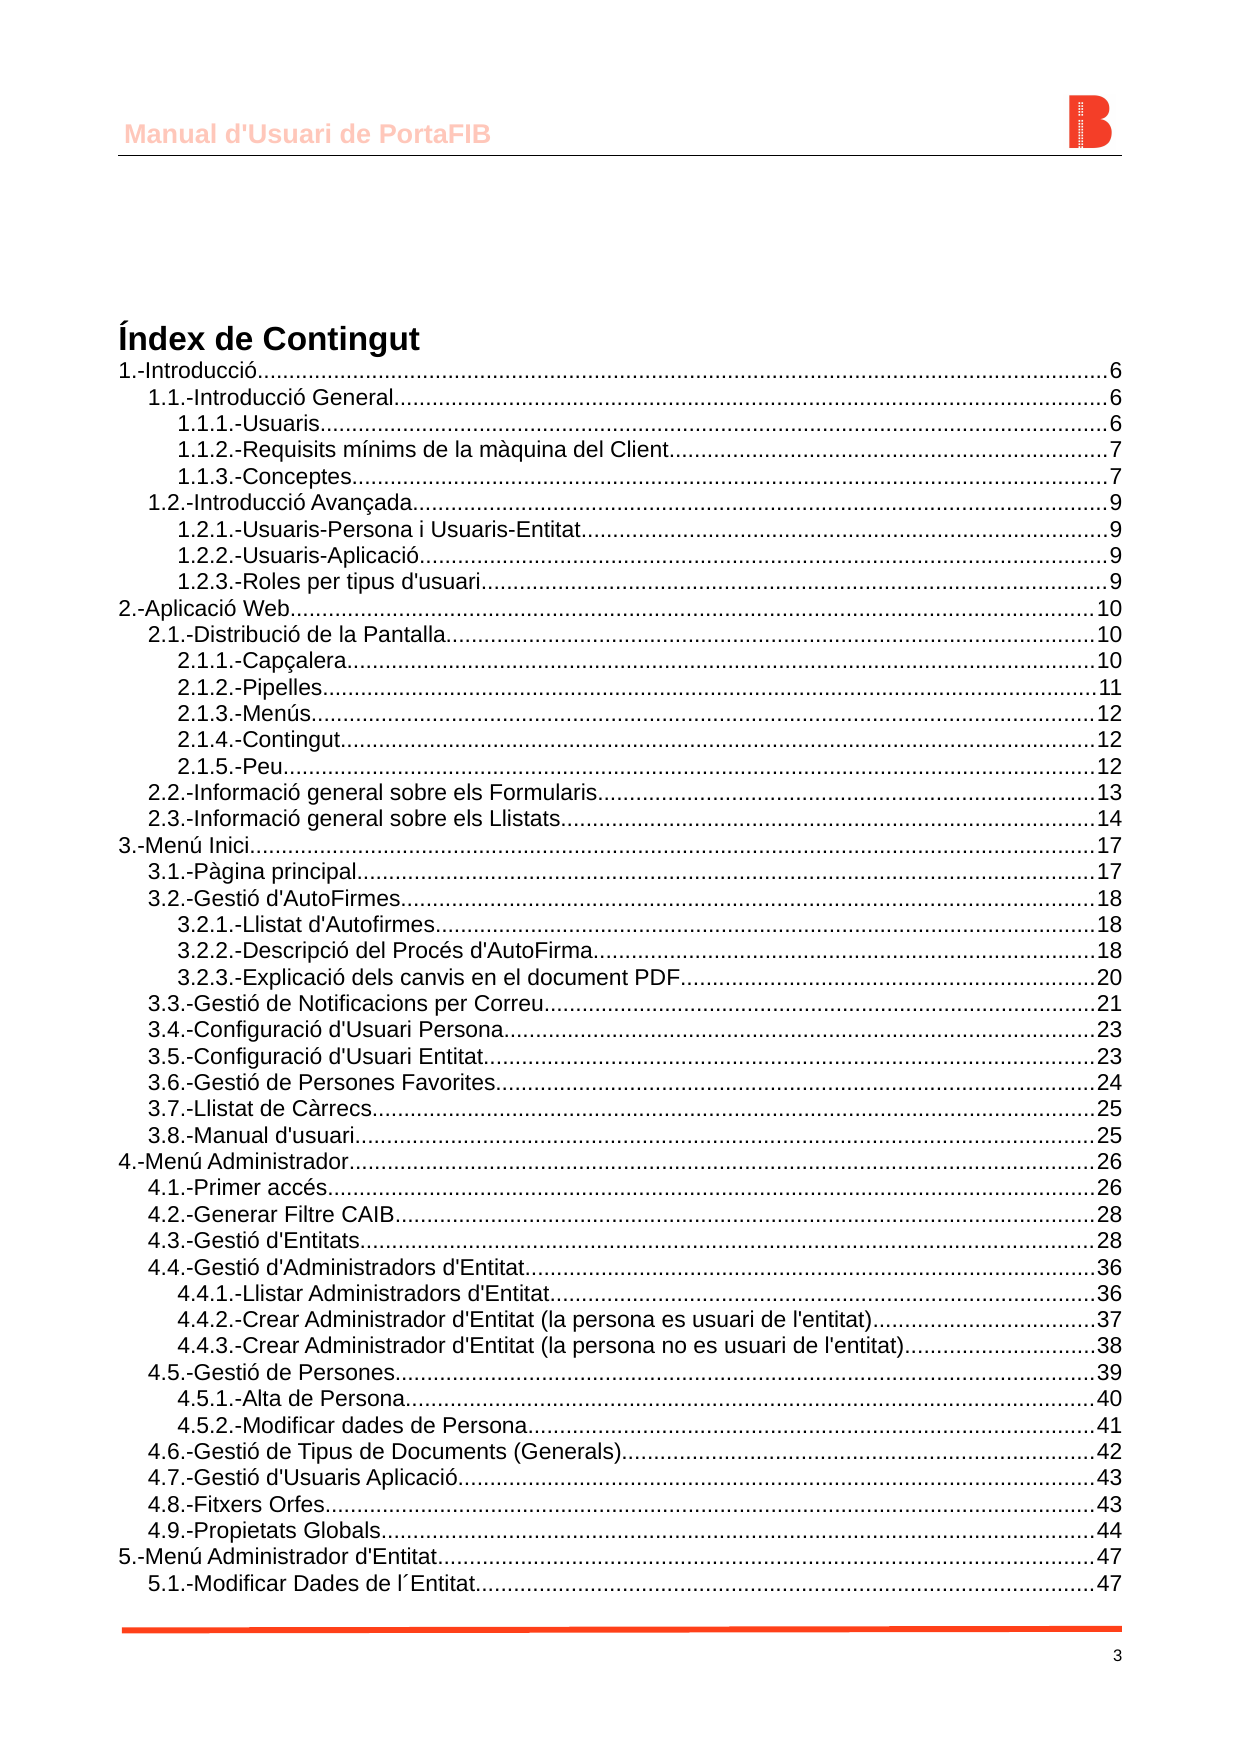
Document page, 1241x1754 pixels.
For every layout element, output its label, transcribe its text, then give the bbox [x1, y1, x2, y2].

text 3.3.-Gestió de Notificacions per Correu 21 [148, 990, 1122, 1016]
text 2.1.4.-Contingut 12 [177, 726, 1122, 753]
text 3.8.-Manual d'usuari 25 [148, 1122, 1122, 1148]
text 2.2.-Informació general sobre els Formularis 13 [148, 779, 1122, 805]
subtitle Índex de Contingut [118, 319, 1122, 357]
text 4.4.-Gestió d'Administradors d'Entitat 36 [148, 1253, 1122, 1280]
text 4.9.-Propietats Globals 44 [148, 1517, 1122, 1543]
text 2.1.5.-Peu 12 [177, 753, 1122, 779]
text 3.6.-Gestió de Persones Favorites 24 [148, 1069, 1122, 1095]
text 4.4.1.-Llistar Administradors d'Entitat 36 [177, 1280, 1122, 1306]
text 5.-Menú Administrador d'Entitat 47 [118, 1543, 1122, 1570]
text 4.3.-Gestió d'Entitats 28 [148, 1227, 1122, 1253]
text 3.2.-Gestió d'AutoFirmes 18 [148, 884, 1122, 911]
text 1.-Introducció 6 [118, 357, 1122, 384]
text 1.1.3.-Conceptes 7 [177, 463, 1122, 489]
text 4.7.-Gestió d'Usuaris Aplicació 43 [148, 1464, 1122, 1491]
text 4.4.3.-Crear Administrador d'Entitat (la persona no es usuari de l'entitat) 38 [177, 1332, 1122, 1359]
text 2.1.1.-Capçalera 10 [177, 647, 1122, 674]
text 3.4.-Configuració d'Usuari Persona 23 [148, 1016, 1122, 1043]
text 4.1.-Primer accés 26 [148, 1174, 1122, 1201]
text 4.8.-Fitxers Orfes 43 [148, 1491, 1122, 1517]
text 3.2.2.-Descripció del Procés d'AutoFirma 18 [177, 937, 1122, 963]
text 3.2.1.-Llistat d'Autofirmes 18 [177, 911, 1122, 937]
text 4.5.-Gestió de Persones 39 [148, 1359, 1122, 1385]
text 3.2.3.-Explicació dels canvis en el document PDF 20 [177, 963, 1122, 990]
text 1.1.1.-Usuaris 6 [177, 410, 1122, 436]
text 1.2.2.-Usuaris-Aplicació 9 [177, 542, 1122, 568]
text 3.7.-Llistat de Càrrecs 25 [148, 1095, 1122, 1122]
text 3.5.-Configuració d'Usuari Entitat 23 [148, 1043, 1122, 1069]
text 3.1.-Pàgina principal 17 [148, 858, 1122, 884]
text 2.1.-Distribució de la Pantalla 10 [148, 621, 1122, 647]
picture [1063, 94, 1117, 150]
text 1.1.-Introducció General 6 [148, 384, 1122, 410]
text 1.2.1.-Usuaris-Persona i Usuaris-Entitat 9 [177, 516, 1122, 542]
text 2.1.3.-Menús 12 [177, 700, 1122, 726]
text 2.-Aplicació Web 10 [118, 594, 1122, 621]
text 2.3.-Informació general sobre els Llistats 14 [148, 805, 1122, 832]
text 5.1.-Modificar Dades de l´Entitat 47 [148, 1570, 1122, 1596]
text 4.5.1.-Alta de Persona 40 [177, 1385, 1122, 1412]
text 4.4.2.-Crear Administrador d'Entitat (la persona es usuari de l'entitat) 37 [177, 1306, 1122, 1332]
text 1.2.3.-Roles per tipus d'usuari 9 [177, 568, 1122, 594]
text 4.2.-Generar Filtre CAIB 28 [148, 1201, 1122, 1227]
text 4.-Menú Administrador 26 [118, 1148, 1122, 1174]
text 4.5.2.-Modificar dades de Persona 41 [177, 1412, 1122, 1438]
text 3.-Menú Inici 17 [118, 832, 1122, 858]
text 1.1.2.-Requisits mínims de la màquina del Client 7 [177, 436, 1122, 463]
text 4.6.-Gestió de Tipus de Documents (Generals) 42 [148, 1438, 1122, 1464]
text 2.1.2.-Pipelles 11 [177, 674, 1122, 700]
text 1.2.-Introducció Avançada 9 [148, 489, 1122, 516]
